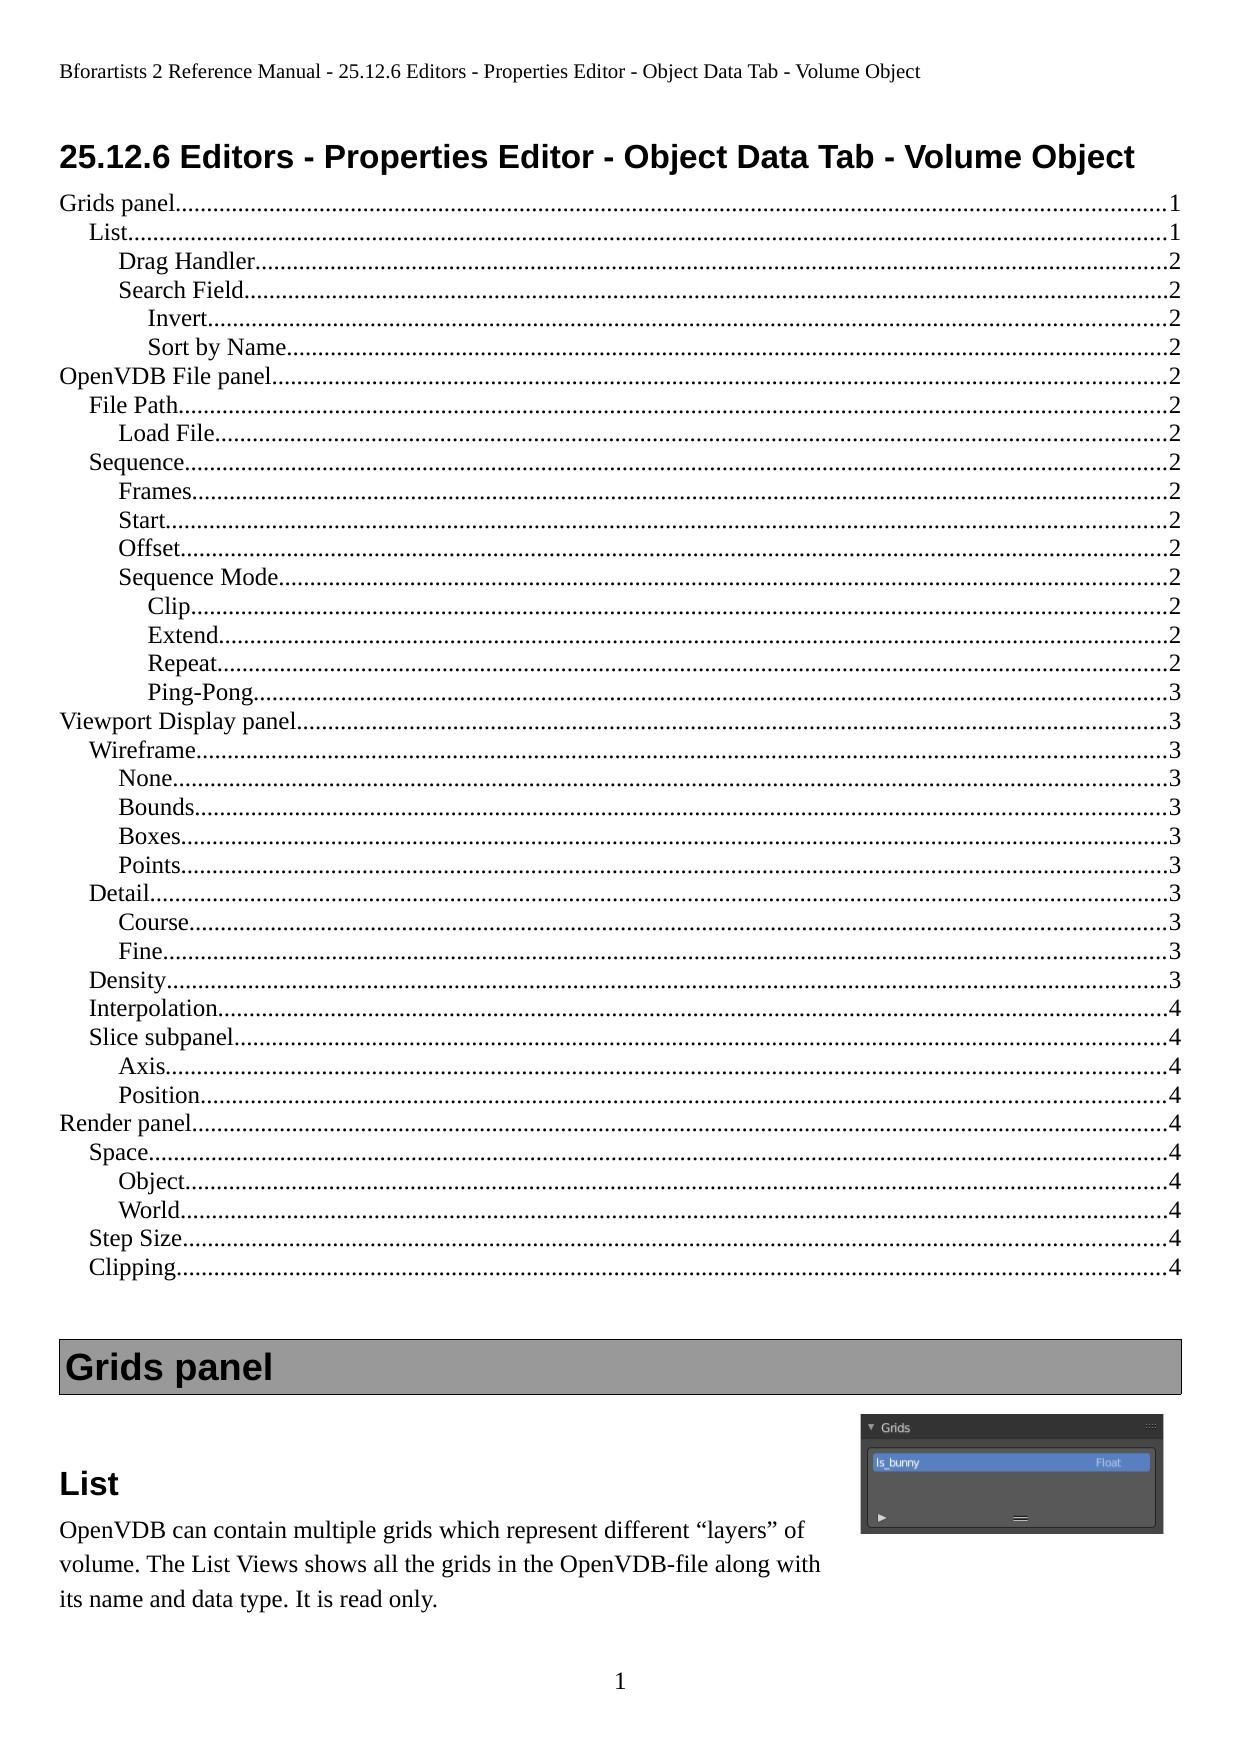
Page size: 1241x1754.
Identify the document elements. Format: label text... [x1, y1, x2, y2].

text Points 3 [118, 850, 1181, 878]
subtitle List [59, 1464, 860, 1502]
text OpenVDB can contain multiple grids which represent different “layers” of volume. The List Views shows all the grids in the OpenVDB-file along with its name and data type. It is read only. [59, 1515, 1181, 1613]
text Fine 3 [118, 936, 1181, 965]
text OpenVDB File panel 2 [59, 361, 1181, 390]
text Step Size 4 [88, 1223, 1181, 1252]
text Frames 2 [118, 476, 1181, 505]
text Detail 3 [88, 878, 1181, 907]
subtitle [1164, 1464, 1181, 1502]
text Clip 2 [147, 591, 1181, 620]
text Repeat 2 [147, 648, 1181, 677]
text Bounds 3 [118, 792, 1181, 821]
text Invert 2 [147, 303, 1181, 332]
text Clipping 4 [88, 1252, 1181, 1281]
text Sequence Mode 2 [118, 562, 1181, 591]
text Render panel 4 [59, 1108, 1181, 1137]
text Position 4 [118, 1080, 1181, 1108]
text File Path 2 [88, 390, 1181, 418]
text Load File 2 [118, 418, 1181, 447]
text Drag Handler 2 [118, 246, 1181, 275]
text Sequence 2 [88, 447, 1181, 476]
text Boxes 3 [118, 821, 1181, 850]
picture [860, 1414, 1164, 1534]
table_header Grids panel [60, 1340, 1181, 1394]
text List 1 [88, 217, 1181, 246]
subtitle 25.12.6 Editors - Properties Editor - Object Data Tab - Volume Object [59, 138, 1181, 176]
text Ping-Pong 3 [147, 677, 1181, 706]
text Object 4 [118, 1166, 1181, 1195]
text None 3 [118, 763, 1181, 792]
text Search Field 2 [118, 275, 1181, 303]
text Interpolation 4 [88, 993, 1181, 1022]
text Grids panel 1 [59, 188, 1181, 217]
text Offset 2 [118, 533, 1181, 562]
text Start 2 [118, 505, 1181, 533]
text Space 4 [88, 1137, 1181, 1166]
text Viewport Display panel 3 [59, 706, 1181, 735]
text Density 3 [88, 965, 1181, 993]
text Course 3 [118, 907, 1181, 936]
text Extend 2 [147, 620, 1181, 648]
text World 4 [118, 1195, 1181, 1223]
text Axis 4 [118, 1051, 1181, 1080]
text Sort by Name 2 [147, 332, 1181, 361]
text Wireframe 3 [88, 735, 1181, 763]
text Slice subpanel 4 [88, 1022, 1181, 1051]
